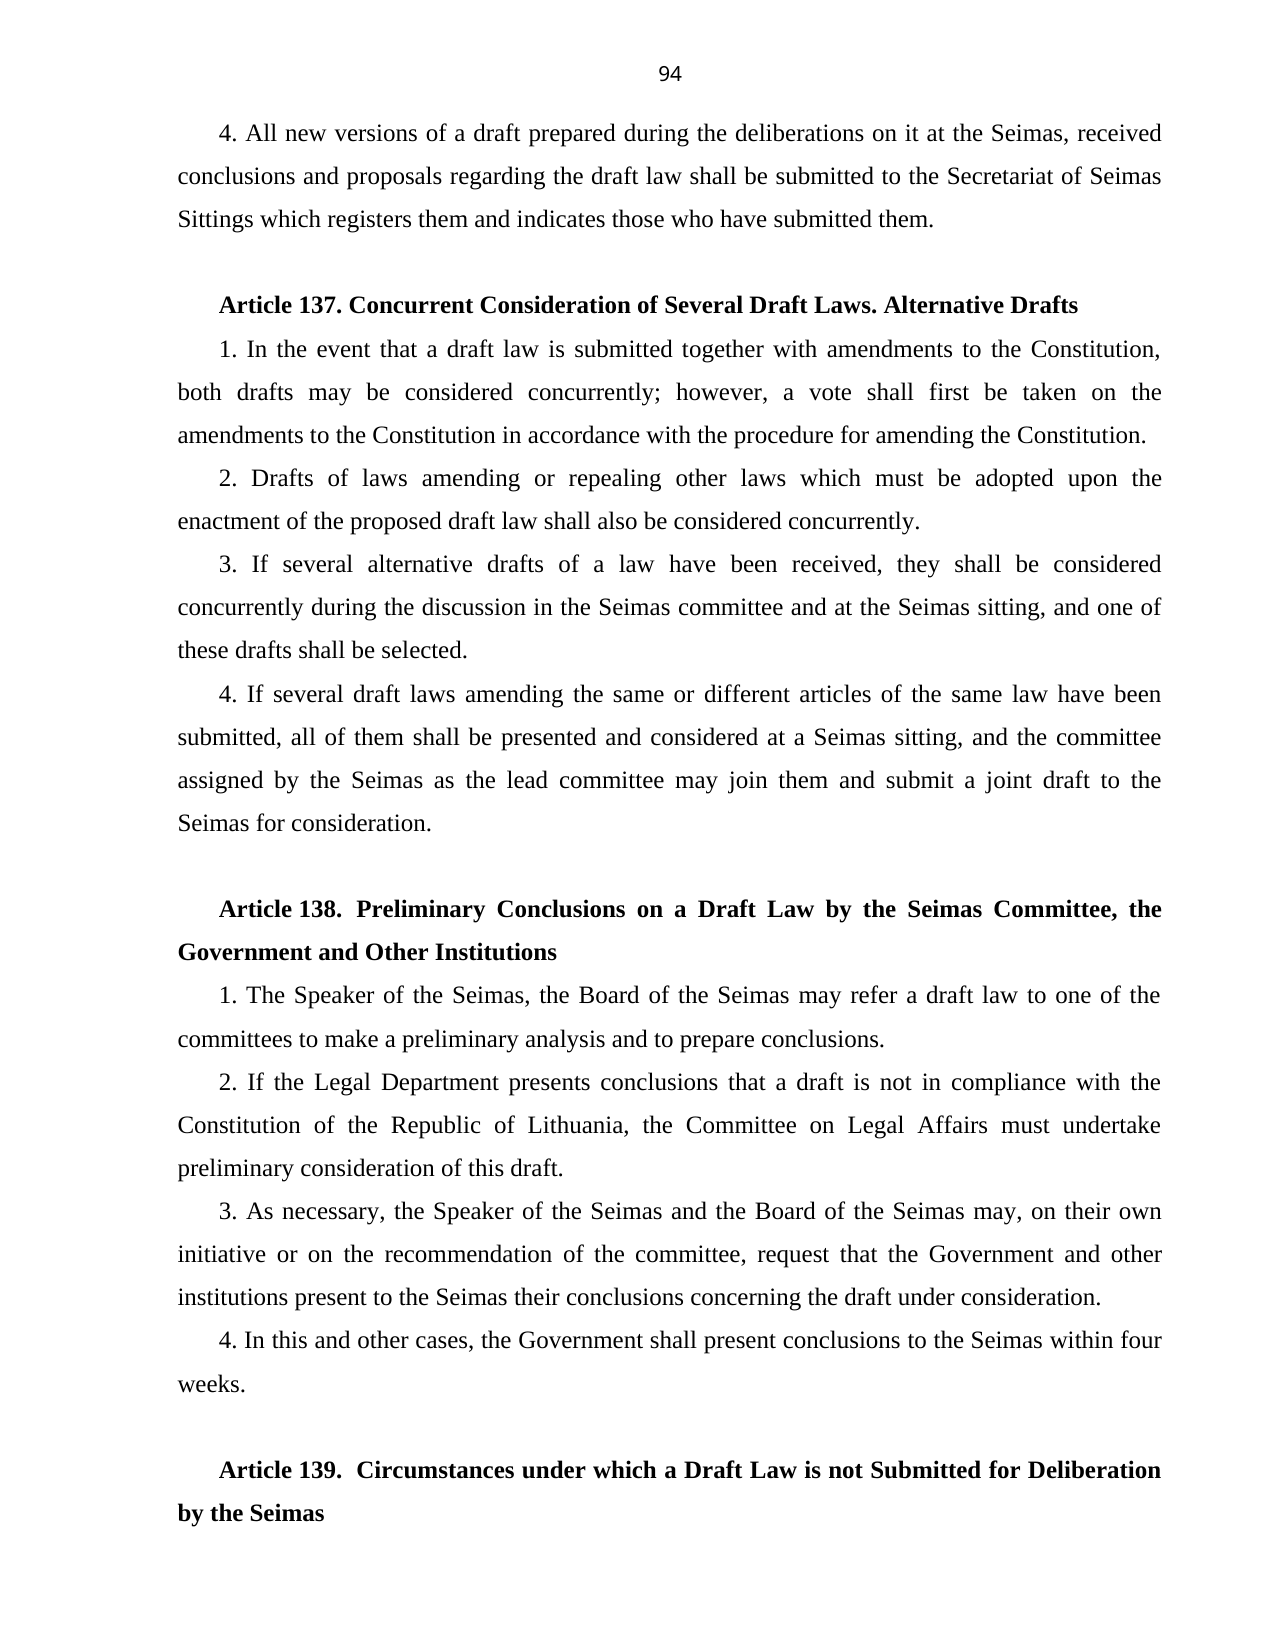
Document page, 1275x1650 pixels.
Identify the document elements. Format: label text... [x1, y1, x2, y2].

text 4. In this and other cases, the Government shall present conclusions to the Seimas within four weeks. [177, 1326, 1163, 1397]
text 2. Drafts of laws amending or repealing other laws which must be adopted upon the enactment of the proposed draft law shall also be considered concurrently. [177, 463, 1163, 535]
text 3. If several alternative drafts of a law have been received, they shall be considered concurrently during the discussion in the Seimas committee and at the Seimas sitting, and one of these drafts shall be selected. [177, 549, 1163, 664]
text Article 137. Concurrent Consideration of Several Draft Laws. Alternative Drafts [177, 291, 1163, 319]
text 4. All new versions of a draft prepared during the deliberations on it at the Seimas, received conclusions and proposals regarding the draft law shall be submitted to the Secretariat of Seimas Sittings which registers them and indicates those who have submitted them. [177, 118, 1163, 233]
text 2. If the Legal Department presents conclusions that a draft is not in compliance with the Constitution of the Republic of Lithuania, the Committee on Legal Affairs must undertake preliminary consideration of this draft. [177, 1067, 1163, 1182]
text 4. If several draft laws amending the same or different articles of the same law have been submitted, all of them shall be presented and considered at a Seimas sitting, and the committee assigned by the Seimas as the lead committee may join them and submit a joint draft to the Seimas for consideration. [177, 679, 1163, 837]
text 1. The Speaker of the Seimas, the Board of the Seimas may refer a draft law to one of the committees to make a preliminary analysis and to prepare conclusions. [177, 981, 1163, 1052]
text 3. As necessary, the Speaker of the Seimas and the Board of the Seimas may, on their own initiative or on the recommendation of the committee, request that the Government and other institutions present to the Seimas their conclusions concerning the draft under consideration. [177, 1196, 1163, 1311]
text Article 139. Circumstances under which a Draft Law is not Submitted for Deliberation by the Seimas [177, 1455, 1163, 1527]
text Article 138. Preliminary Conclusions on a Draft Law by the Seimas Committee, the Government and Other Institutions [177, 894, 1163, 966]
text 1. In the event that a draft law is submitted together with amendments to the Constitution, both drafts may be considered concurrently; however, a vote shall first be taken on the amendments to the Constitution in accordance with the procedure for amending the Constitution. [177, 334, 1163, 449]
